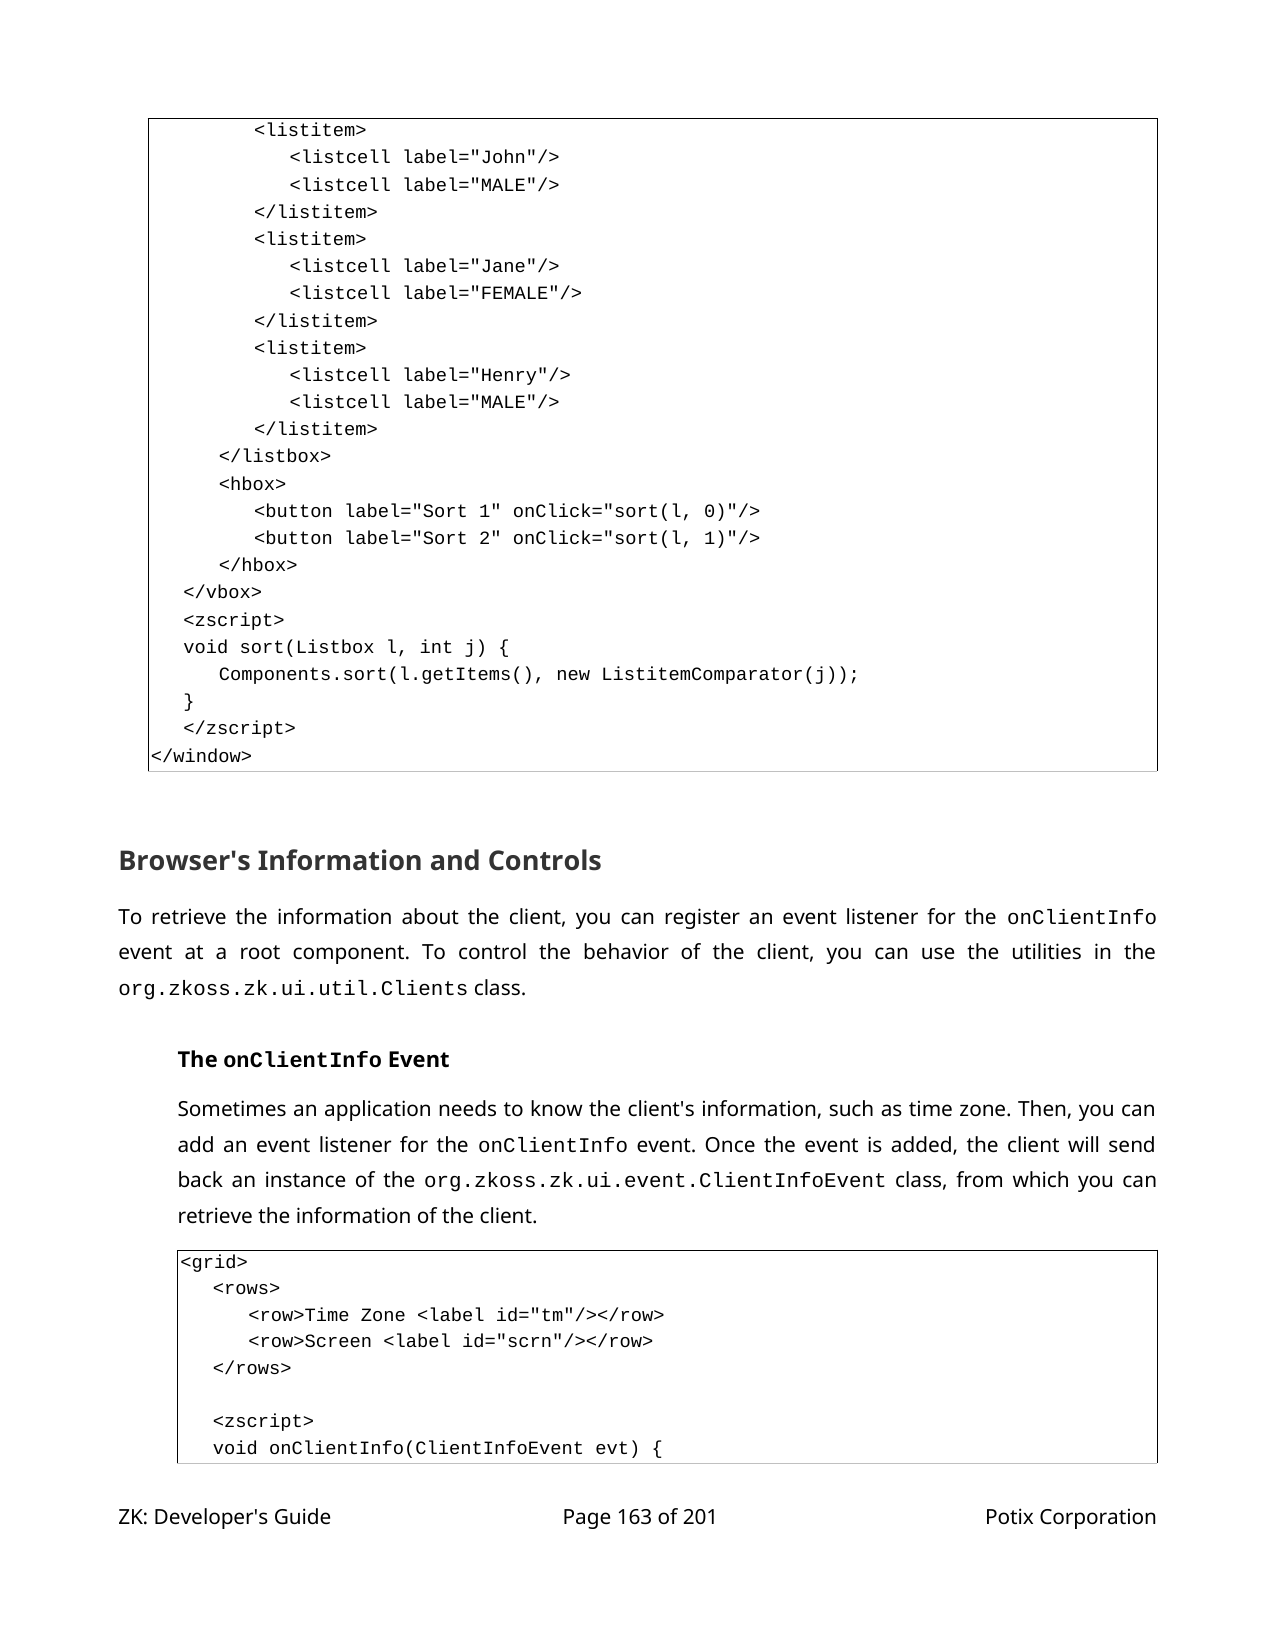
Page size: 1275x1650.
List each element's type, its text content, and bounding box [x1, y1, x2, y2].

text <listcell label="MALE"/> [149, 172, 1157, 197]
text <listitem> [149, 336, 1157, 360]
text void sort(Listbox l, int j) { [149, 635, 1157, 659]
text <grid> <rows> <row>Time Zone <label id="tm"/></row> <row>Screen <label id="scrn"/></row> </rows> <zscript> void onClientInfo(ClientInfoEvent evt) { [178, 1251, 1157, 1463]
text <listcell label="Henry"/> [149, 363, 1157, 387]
text <zscript> [149, 607, 1157, 632]
text } [149, 689, 1157, 713]
text </vbox> [149, 580, 1157, 604]
text <listcell label="MALE"/> [149, 390, 1157, 414]
text <button label="Sort 2" onClick="sort(l, 1)"/> [149, 526, 1157, 550]
text </window> [149, 743, 1157, 771]
text To retrieve the information about the client, you can register an event listener for the onClientInfo event at a root component. To control the behavior of the client, you can use the utilities in the org.zkoss.zk.ui.util.Clients class. [118, 902, 1157, 1001]
text <listcell label="John"/> [149, 145, 1157, 169]
text <listitem> [149, 119, 1157, 142]
text <listcell label="Jane"/> [149, 254, 1157, 278]
text <hbox> [149, 472, 1157, 496]
text </hbox> [149, 553, 1157, 577]
text </listitem> [149, 200, 1157, 224]
text </listbox> [149, 444, 1157, 469]
text Components.sort(l.getItems(), new ListitemComparator(j)); [149, 662, 1157, 686]
text </listitem> [149, 308, 1157, 333]
text <listitem> [149, 227, 1157, 251]
text Sometimes an application needs to know the client's information, such as time zone. Then, you can add an event listener for the onClientInfo event. Once the event is added, the client will send back an instance of the org.zkoss.zk.ui.event.ClientInfoEvent class, from which you can retrieve the information of the client. [177, 1094, 1157, 1229]
subtitle The onClientInfo Event [177, 1044, 1157, 1074]
subtitle Browser's Information and Controls [118, 842, 1157, 878]
text </listitem> [149, 417, 1157, 441]
text <button label="Sort 1" onClick="sort(l, 0)"/> [149, 499, 1157, 523]
text <listcell label="FEMALE"/> [149, 281, 1157, 306]
text </zscript> [149, 716, 1157, 741]
